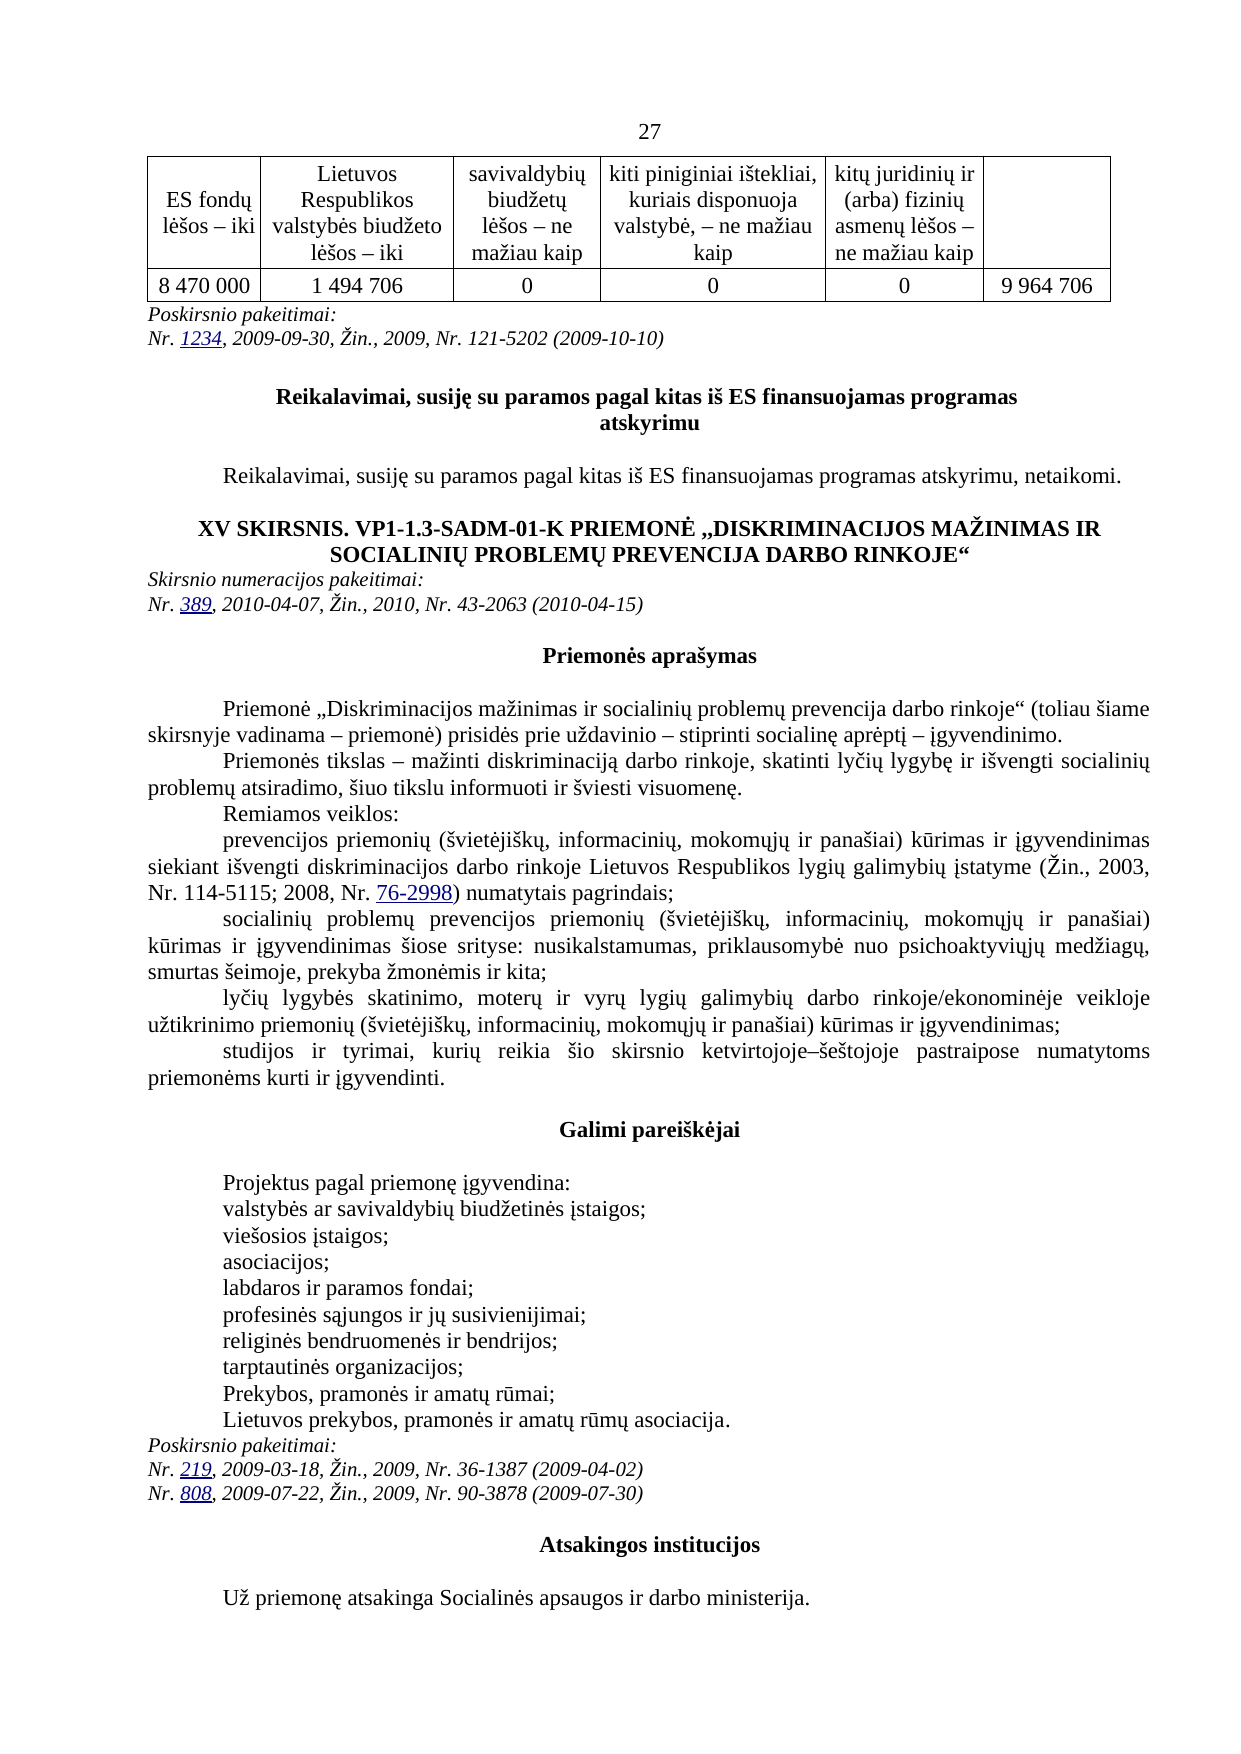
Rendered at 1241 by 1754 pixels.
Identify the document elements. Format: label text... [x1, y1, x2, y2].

table_cell 1 494 706 [261, 269, 453, 301]
table_cell 0 [601, 269, 825, 301]
text Remiamos veiklos: [148, 800, 1152, 826]
table_cell savivaldybių biudžetų lėšos – ne mažiau kaip [454, 157, 600, 268]
text Nr. 389, 2010-04-07, Žin., 2010, Nr. 43-2063 (2010-04-15) [148, 591, 1152, 616]
text lyčių lygybės skatinimo, moterų ir vyrų lygių galimybių darbo rinkoje/ekonominėje veikloje užtikrinimo priemonių (švietėjiškų, informacinių, mokomųjų ir panašiai) kūrimas ir įgyvendinimas; [148, 984, 1152, 1037]
text prevencijos priemonių (švietėjiškų, informacinių, mokomųjų ir panašiai) kūrimas ir įgyvendinimas siekiant išvengti diskriminacijos darbo rinkoje Lietuvos Respublikos lygių galimybių įstatyme (Žin., 2003, Nr. 114-5115; 2008, Nr. 76-2998) numatytais pagrindais; [148, 826, 1152, 905]
text Priemonės tikslas – mažinti diskriminaciją darbo rinkoje, skatinti lyčių lygybę ir išvengti socialinių problemų atsiradimo, šiuo tikslu informuoti ir šviesti visuomenę. [148, 747, 1152, 800]
text Nr. 808, 2009-07-22, Žin., 2009, Nr. 90-3878 (2009-07-30) [148, 1481, 1152, 1505]
text Poskirsnio pakeitimai: [148, 302, 1152, 326]
text Prekybos, pramonės ir amatų rūmai; [148, 1380, 1152, 1406]
text profesinės sąjungos ir jų susivienijimai; [148, 1301, 1152, 1327]
table_cell ES fondų lėšos – iki [148, 157, 260, 268]
table_cell Lietuvos Respublikos valstybės biudžeto lėšos – iki [261, 157, 453, 268]
text Skirsnio numeracijos pakeitimai: [148, 567, 1152, 591]
text Reikalavimai, susiję su paramos pagal kitas iš ES finansuojamas programas atskyrimu [148, 383, 1152, 436]
text tarptautinės organizacijos; [148, 1353, 1152, 1380]
text Galimi pareiškėjai [148, 1116, 1152, 1143]
text Nr. 1234, 2009-09-30, Žin., 2009, Nr. 121-5202 (2009-10-10) [148, 326, 1152, 350]
table_cell 9 964 706 [984, 269, 1110, 301]
table_cell 0 [826, 269, 983, 301]
text Už priemonę atsakinga Socialinės apsaugos ir darbo ministerija. [148, 1584, 1152, 1610]
table_cell 0 [454, 269, 600, 301]
text Projektus pagal priemonę įgyvendina: [148, 1169, 1152, 1195]
text valstybės ar savivaldybių biudžetinės įstaigos; [148, 1195, 1152, 1222]
text socialinių problemų prevencijos priemonių (švietėjiškų, informacinių, mokomųjų ir panašiai) kūrimas ir įgyvendinimas šiose srityse: nusikalstamumas, priklausomybė nuo psichoaktyviųjų medžiagų, smurtas šeimoje, prekyba žmonėmis ir kita; [148, 905, 1152, 984]
text religinės bendruomenės ir bendrijos; [148, 1327, 1152, 1353]
text asociacijos; [148, 1248, 1152, 1274]
table_cell kiti piniginiai ištekliai, kuriais disponuoja valstybė, – ne mažiau kaip [601, 157, 825, 268]
text Reikalavimai, susiję su paramos pagal kitas iš ES finansuojamas programas atskyrimu, netaikomi. [148, 462, 1152, 488]
table_cell 8 470 000 [148, 269, 260, 301]
text viešosios įstaigos; [148, 1222, 1152, 1248]
text Priemonė „Diskriminacijos mažinimas ir socialinių problemų prevencija darbo rinkoje“ (toliau šiame skirsnyje vadinama – priemonė) prisidės prie uždavinio – stiprinti socialinę aprėptį – įgyvendinimo. [148, 694, 1152, 747]
table_cell kitų juridinių ir (arba) fizinių asmenų lėšos – ne mažiau kaip [826, 157, 983, 268]
text Atsakingos institucijos [148, 1531, 1152, 1557]
text Priemonės aprašymas [148, 642, 1152, 668]
text labdaros ir paramos fondai; [148, 1274, 1152, 1301]
text Poskirsnio pakeitimai: [148, 1432, 1152, 1457]
text Lietuvos prekybos, pramonės ir amatų rūmų asociacija. [148, 1406, 1152, 1432]
table_header [984, 157, 1110, 268]
text Nr. 219, 2009-03-18, Žin., 2009, Nr. 36-1387 (2009-04-02) [148, 1457, 1152, 1481]
subtitle XV SKIRSNIS. VP1-1.3-SADM-01-K PRIEMONĖ ,,DISKRIMINACIJOS MAŽINIMAS IR SOCIALINIŲ PROBLEMŲ PREVENCIJA DARBO RINKOJE“ [148, 515, 1152, 567]
text studijos ir tyrimai, kurių reikia šio skirsnio ketvirtojoje–šeštojoje pastraipose numatytoms priemonėms kurti ir įgyvendinti. [148, 1037, 1152, 1090]
